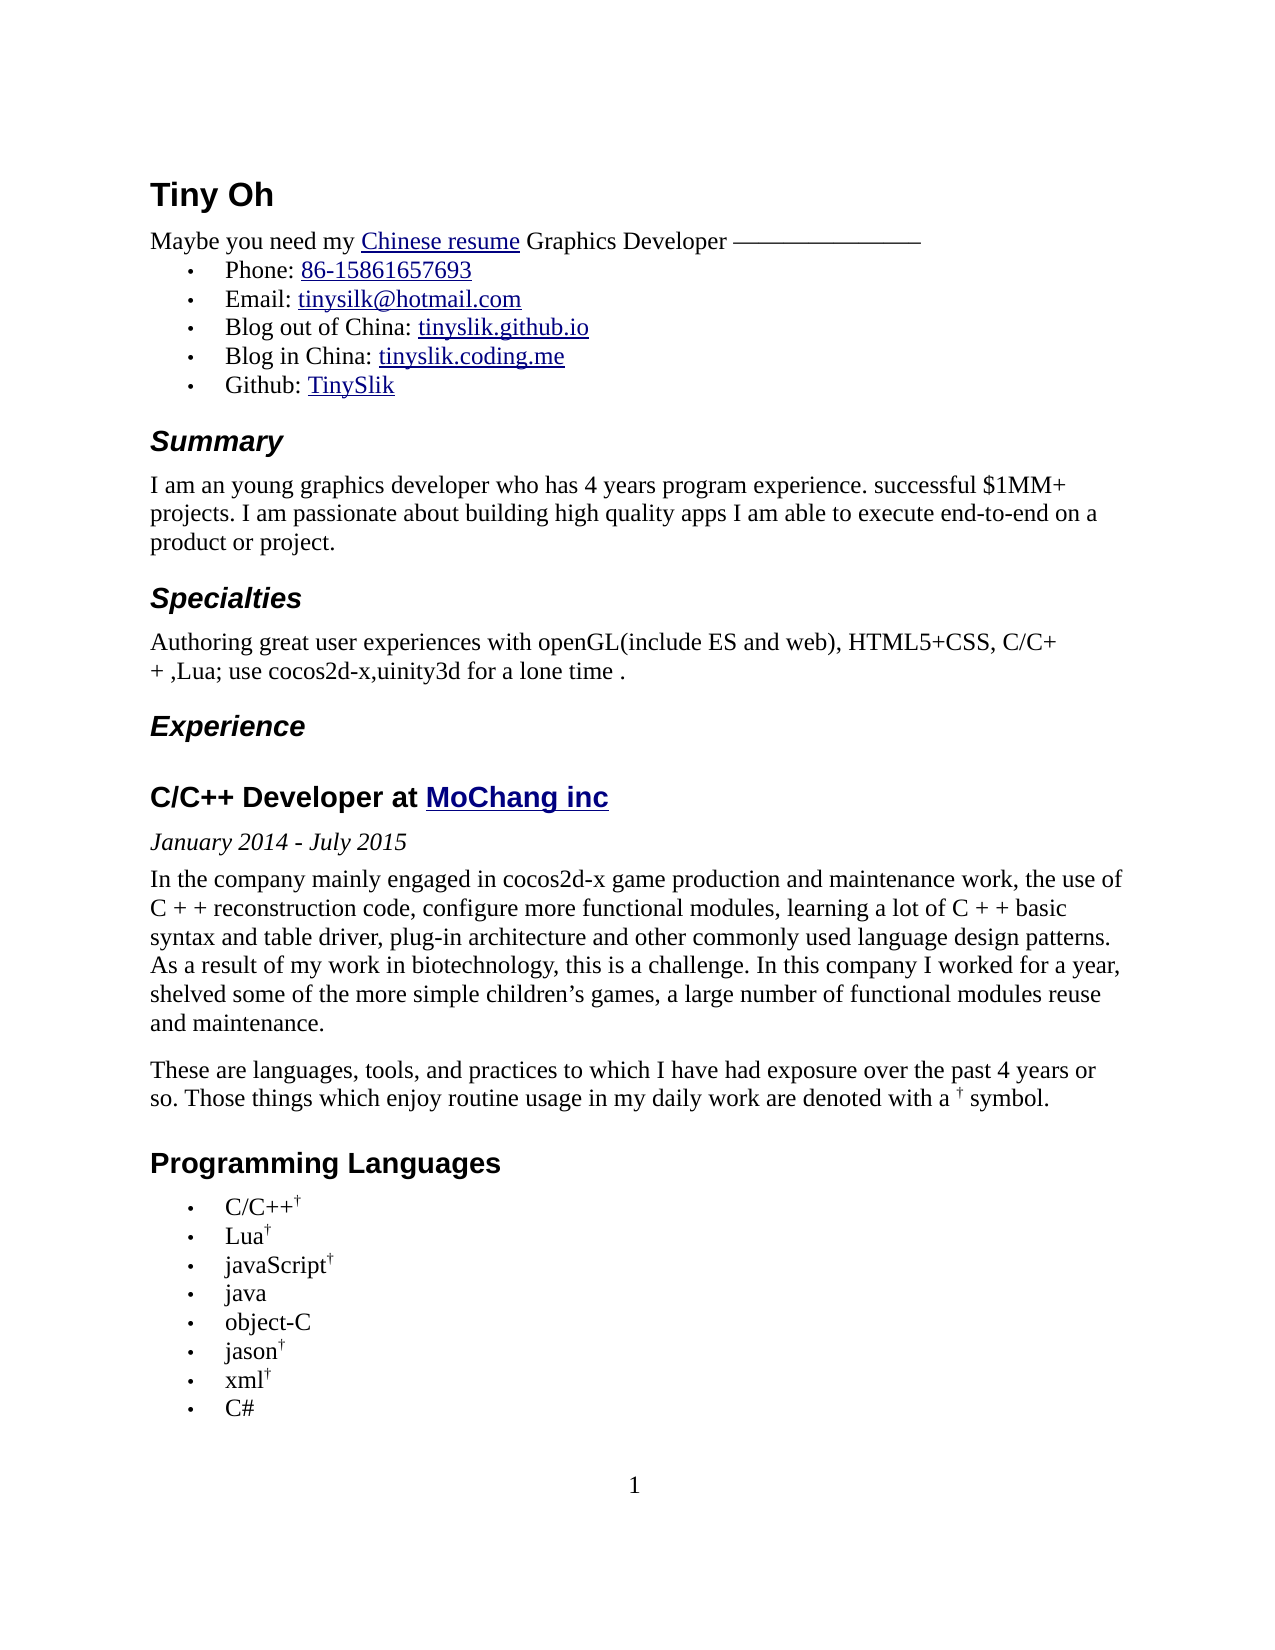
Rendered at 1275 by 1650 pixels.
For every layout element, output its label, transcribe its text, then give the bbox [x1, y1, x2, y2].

subtitle C/C++ Developer at MoChang inc [150, 781, 1125, 814]
list Blog out of China: tinyslik.github.io [187, 312, 1125, 341]
list Github: TinySlik [187, 370, 1125, 399]
subtitle Summary [150, 424, 1125, 457]
list C# [187, 1393, 1125, 1422]
list C/C++† [187, 1192, 1125, 1221]
text January 2014 - July 2015 [150, 827, 1125, 855]
list jason† [187, 1336, 1125, 1365]
subtitle Programming Languages [150, 1146, 1125, 1180]
subtitle Tiny Oh [150, 175, 1125, 214]
list Lua† [187, 1221, 1125, 1250]
list javaScript† [187, 1250, 1125, 1278]
list Email: tinysilk@hotmail.com [187, 284, 1125, 312]
text Authoring great user experiences with openGL(include ES and web), HTML5+CSS, C/C++ ,Lua; use cocos2d-x,uinity3d for a lone time . [150, 627, 1125, 684]
list Phone: 86-15861657693 [187, 255, 1125, 284]
list object-C [187, 1307, 1125, 1336]
subtitle Experience [150, 709, 1125, 743]
list xml† [187, 1365, 1125, 1393]
subtitle Specialties [150, 581, 1125, 614]
list Blog in China: tinyslik.coding.me [187, 341, 1125, 370]
text Maybe you need my Chinese resume Graphics Developer ———————– [150, 226, 1125, 255]
list java [187, 1278, 1125, 1307]
text I am an young graphics developer who has 4 years program experience. successful $1MM+ projects. I am passionate about building high quality apps I am able to execute end-to-end on a product or project. [150, 470, 1125, 556]
text These are languages, tools, and practices to which I have had exposure over the past 4 years or so. Those things which enjoy routine usage in my daily work are denoted with a † symbol. [150, 1055, 1125, 1112]
text In the company mainly engaged in cocos2d-x game production and maintenance work, the use of C + + reconstruction code, configure more functional modules, learning a lot of C + + basic syntax and table driver, plug-in architecture and other commonly used language design patterns. As a result of my work in biotechnology, this is a challenge. In this company I worked for a year, shelved some of the more simple children’s games, a large number of functional modules reuse and maintenance. [150, 864, 1125, 1037]
